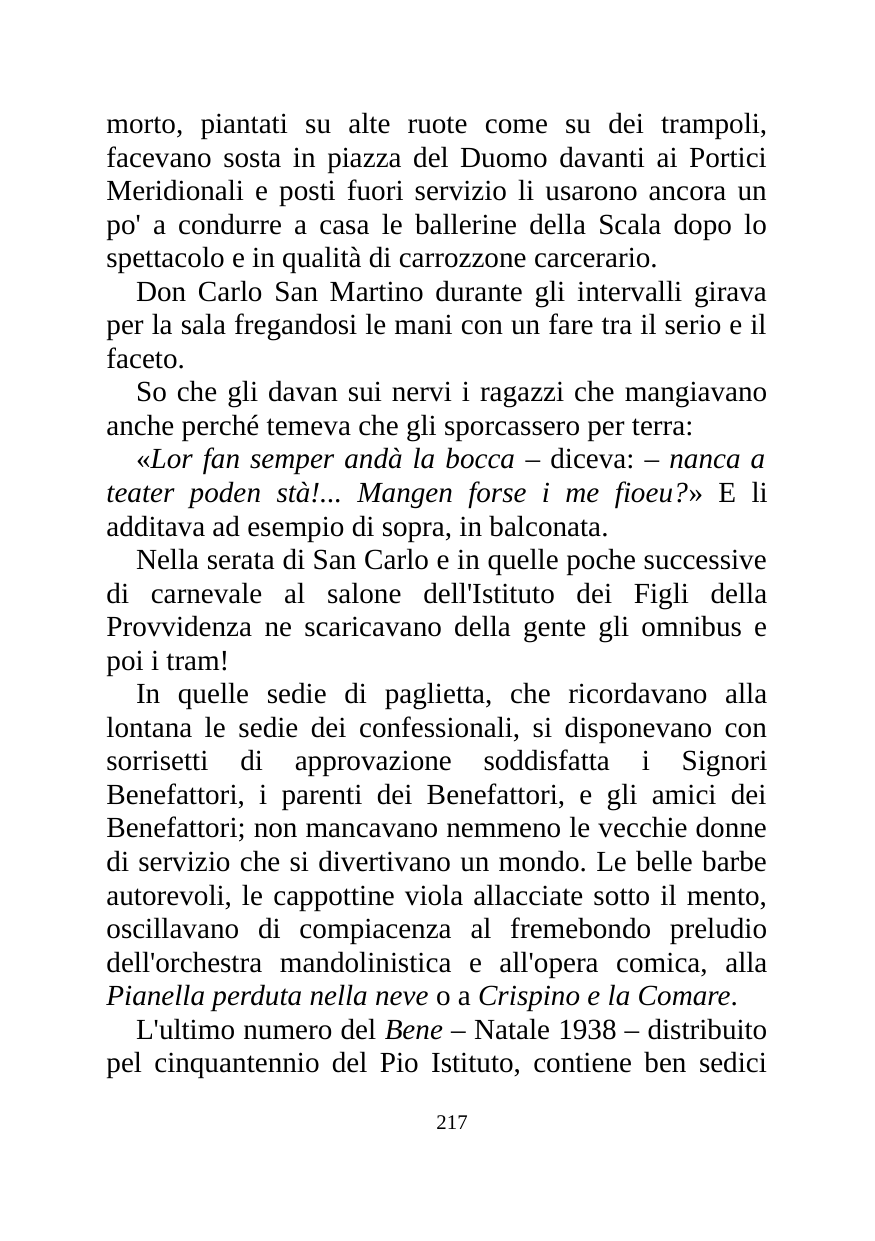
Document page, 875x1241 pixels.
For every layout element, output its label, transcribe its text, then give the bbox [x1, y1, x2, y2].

text Don Carlo San Martino durante gli intervalli girava per la sala fregandosi le mani con un fare tra il serio e il faceto. [106, 274, 768, 374]
text «Lor fan semper andà la bocca – diceva: – nanca a teater poden stà!... Mangen forse i me fioeu?» E li additava ad esempio di sopra, in balconata. [106, 442, 768, 542]
text In quelle sedie di paglietta, che ricordavano alla lontana le sedie dei confessionali, si disponevano con sorrisetti di approvazione soddisfatta i Signori Benefattori, i parenti dei Benefattori, e gli amici dei Benefattori; non mancavano nemmeno le vecchie donne di servizio che si divertivano un mondo. Le belle barbe autorevoli, le cappottine viola allacciate sotto il mento, oscillavano di compiacenza al fremebondo preludio dell'orchestra mandolinistica e all'opera comica, alla Pianella perduta nella neve o a Crispino e la Comare. [106, 676, 768, 1012]
text Nella serata di San Carlo e in quelle poche successive di carnevale al salone dell'Istituto dei Figli della Provvidenza ne scaricavano della gente gli omnibus e poi i tram! [106, 542, 768, 676]
text So che gli davan sui nervi i ragazzi che mangiavano anche perché temeva che gli sporcassero per terra: [106, 374, 768, 442]
text L'ultimo numero del Bene – Natale 1938 – distribuito pel cinquantennio del Pio Istituto, contiene ben sedici [106, 1012, 768, 1079]
text morto, piantati su alte ruote come su dei trampoli, facevano sosta in piazza del Duomo davanti ai Portici Meridionali e posti fuori servizio li usarono ancora un po' a condurre a casa le ballerine della Scala dopo lo spettacolo e in qualità di carrozzone carcerario. [106, 106, 768, 274]
